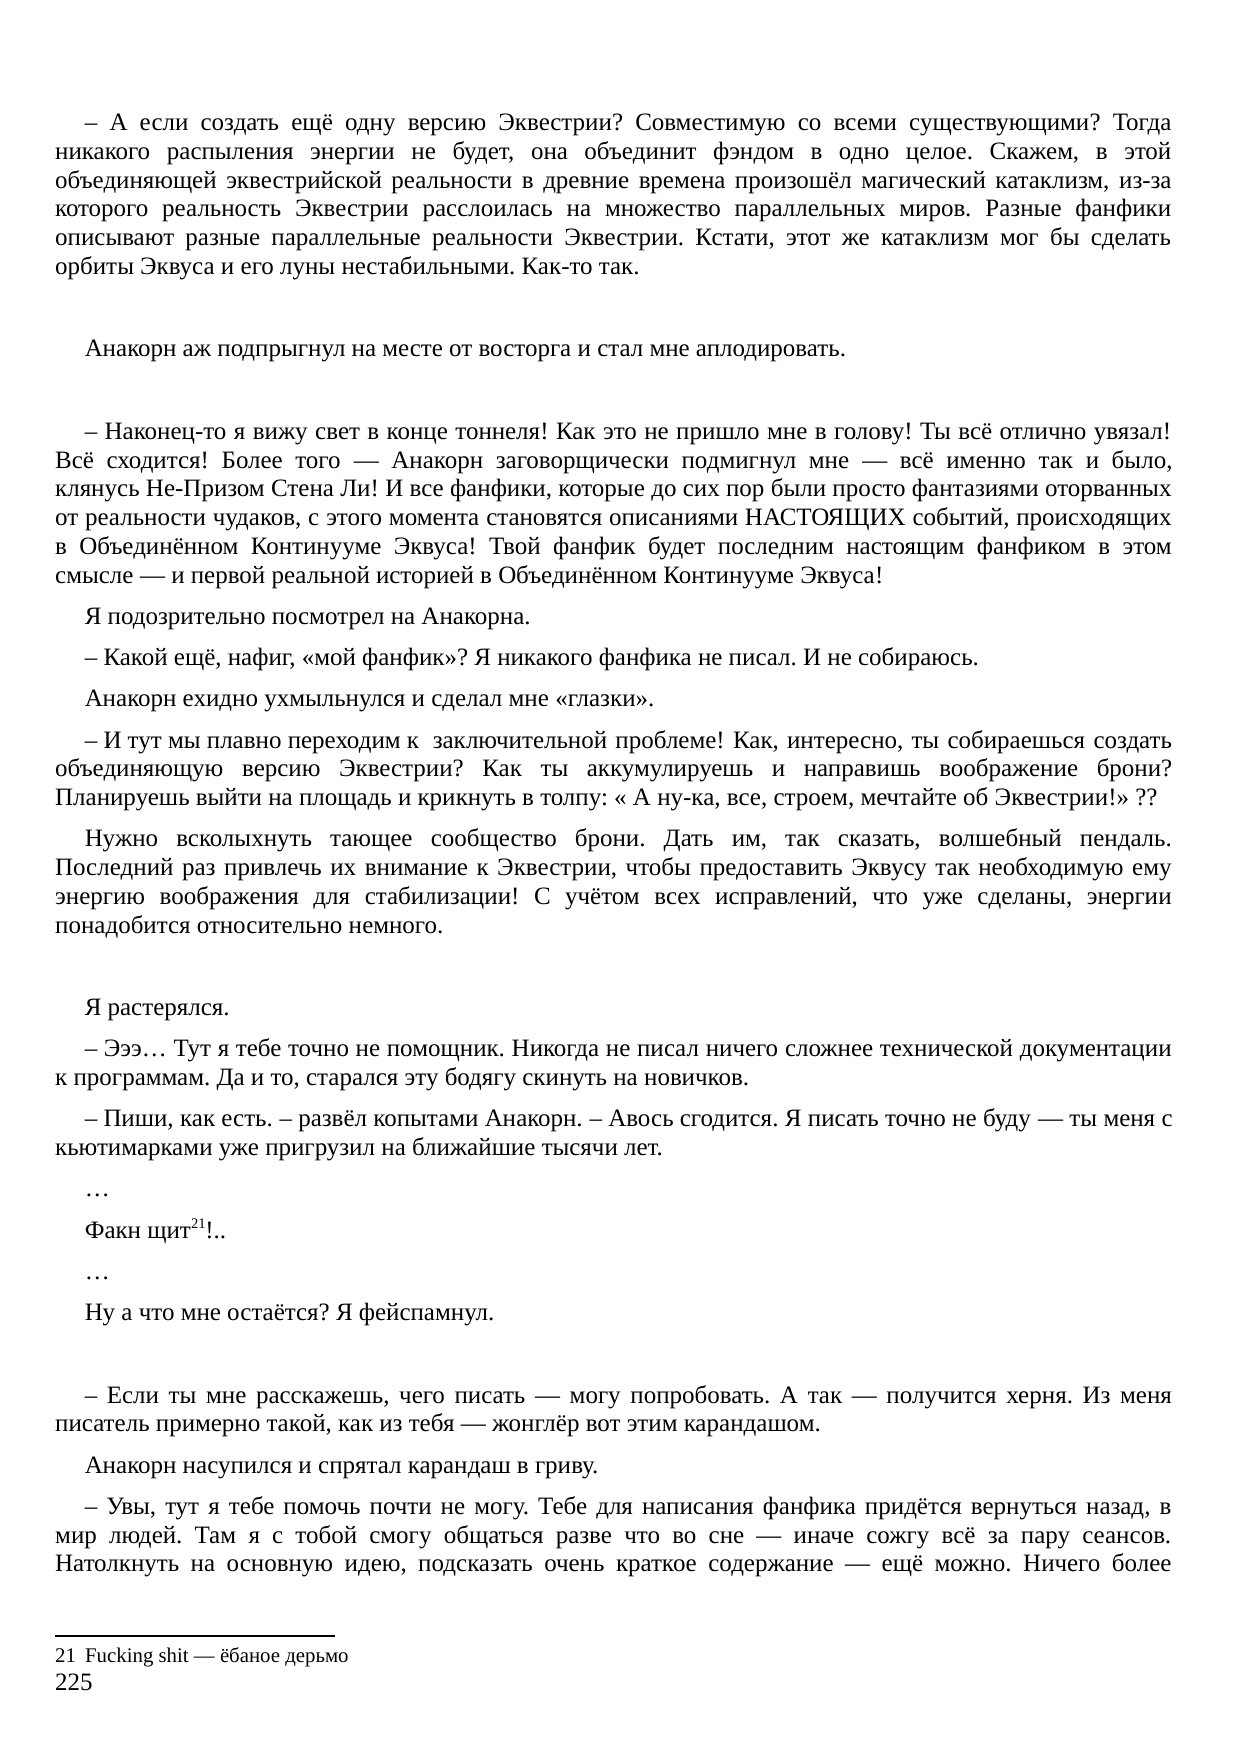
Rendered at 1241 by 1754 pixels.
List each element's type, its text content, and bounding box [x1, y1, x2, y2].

text Fucking shit — ёбаное дерьмо [55, 1642, 1173, 1667]
text Нужно всколыхнуть тающее сообщество брони. Дать им, так сказать, волшебный пендаль. Последний раз привлечь их внимание к Эквестрии, чтобы предоставить Эквусу так необходимую ему энергию воображения для стабилизации! С учётом всех исправлений, что уже сделаны, энергии понадобится относительно немного. [55, 823, 1173, 938]
text Ну а что мне остаётся? Я фейспамнул. [55, 1297, 1173, 1326]
text – Наконец-то я вижу свет в конце тоннеля! Как это не пришло мне в голову! Ты всё отлично увязал! Всё сходится! Более того — Анакорн заговорщически подмигнул мне — всё именно так и было, клянусь Не-Призом Стена Ли! И все фанфики, которые до сих пор были просто фантазиями оторванных от реальности чудаков, с этого момента становятся описаниями НАСТОЯЩИХ событий, происходящих в Объединённом Континууме Эквуса! Твой фанфик будет последним настоящим фанфиком в этом смысле — и первой реальной историей в Объединённом Континууме Эквуса! [55, 416, 1173, 588]
text … [55, 1256, 1173, 1285]
text Я подозрительно посмотрел на Анакорна. [55, 601, 1173, 630]
text Анакорн насупился и спрятал карандаш в гриву. [55, 1450, 1173, 1478]
text Я растерялся. [55, 992, 1173, 1021]
text … [55, 1173, 1173, 1202]
text – Если ты мне расскажешь, чего писать — могу попробовать. А так — получится херня. Из меня писатель примерно такой, как из тебя — жонглёр вот этим карандашом. [55, 1380, 1173, 1437]
text Факн щит!.. [55, 1215, 1173, 1243]
text – А если создать ещё одну версию Эквестрии? Совместимую со всеми существующими? Тогда никакого распыления энергии не будет, она объединит фэндом в одно целое. Скажем, в этой объединяющей эквестрийской реальности в древние времена произошёл магический катаклизм, из-за которого реальность Эквестрии расслоилась на множество параллельных миров. Разные фанфики описывают разные параллельные реальности Эквестрии. Кстати, этот же катаклизм мог бы сделать орбиты Эквуса и его луны нестабильными. Как-то так. [55, 107, 1173, 280]
text – Какой ещё, нафиг, «мой фанфик»? Я никакого фанфика не писал. И не собираюсь. [55, 642, 1173, 671]
text Анакорн ехидно ухмыльнулся и сделал мне «глазки». [55, 683, 1173, 712]
text – Эээ… Тут я тебе точно не помощник. Никогда не писал ничего сложнее технической документации к программам. Да и то, старался эту бодягу скинуть на новичков. [55, 1033, 1173, 1091]
text – Увы, тут я тебе помочь почти не могу. Тебе для написания фанфика придётся вернуться назад, в мир людей. Там я с тобой смогу общаться разве что во сне — иначе сожгу всё за пару сеансов. Натолкнуть на основную идею, подсказать очень краткое содержание — ещё можно. Ничего более [55, 1491, 1173, 1577]
text – И тут мы плавно переходим к заключительной проблеме! Как, интересно, ты собираешься создать объединяющую версию Эквестрии? Как ты аккумулируешь и направишь воображение брони? Планируешь выйти на площадь и крикнуть в толпу: « А ну-ка, все, строем, мечтайте об Эквестрии!» ?? [55, 725, 1173, 811]
text – Пиши, как есть. – развёл копытами Анакорн. – Авось сгодится. Я писать точно не буду — ты меня с кьютимарками уже пригрузил на ближайшие тысячи лет. [55, 1103, 1173, 1161]
text Анакорн аж подпрыгнул на месте от восторга и стал мне аплодировать. [55, 333, 1173, 362]
